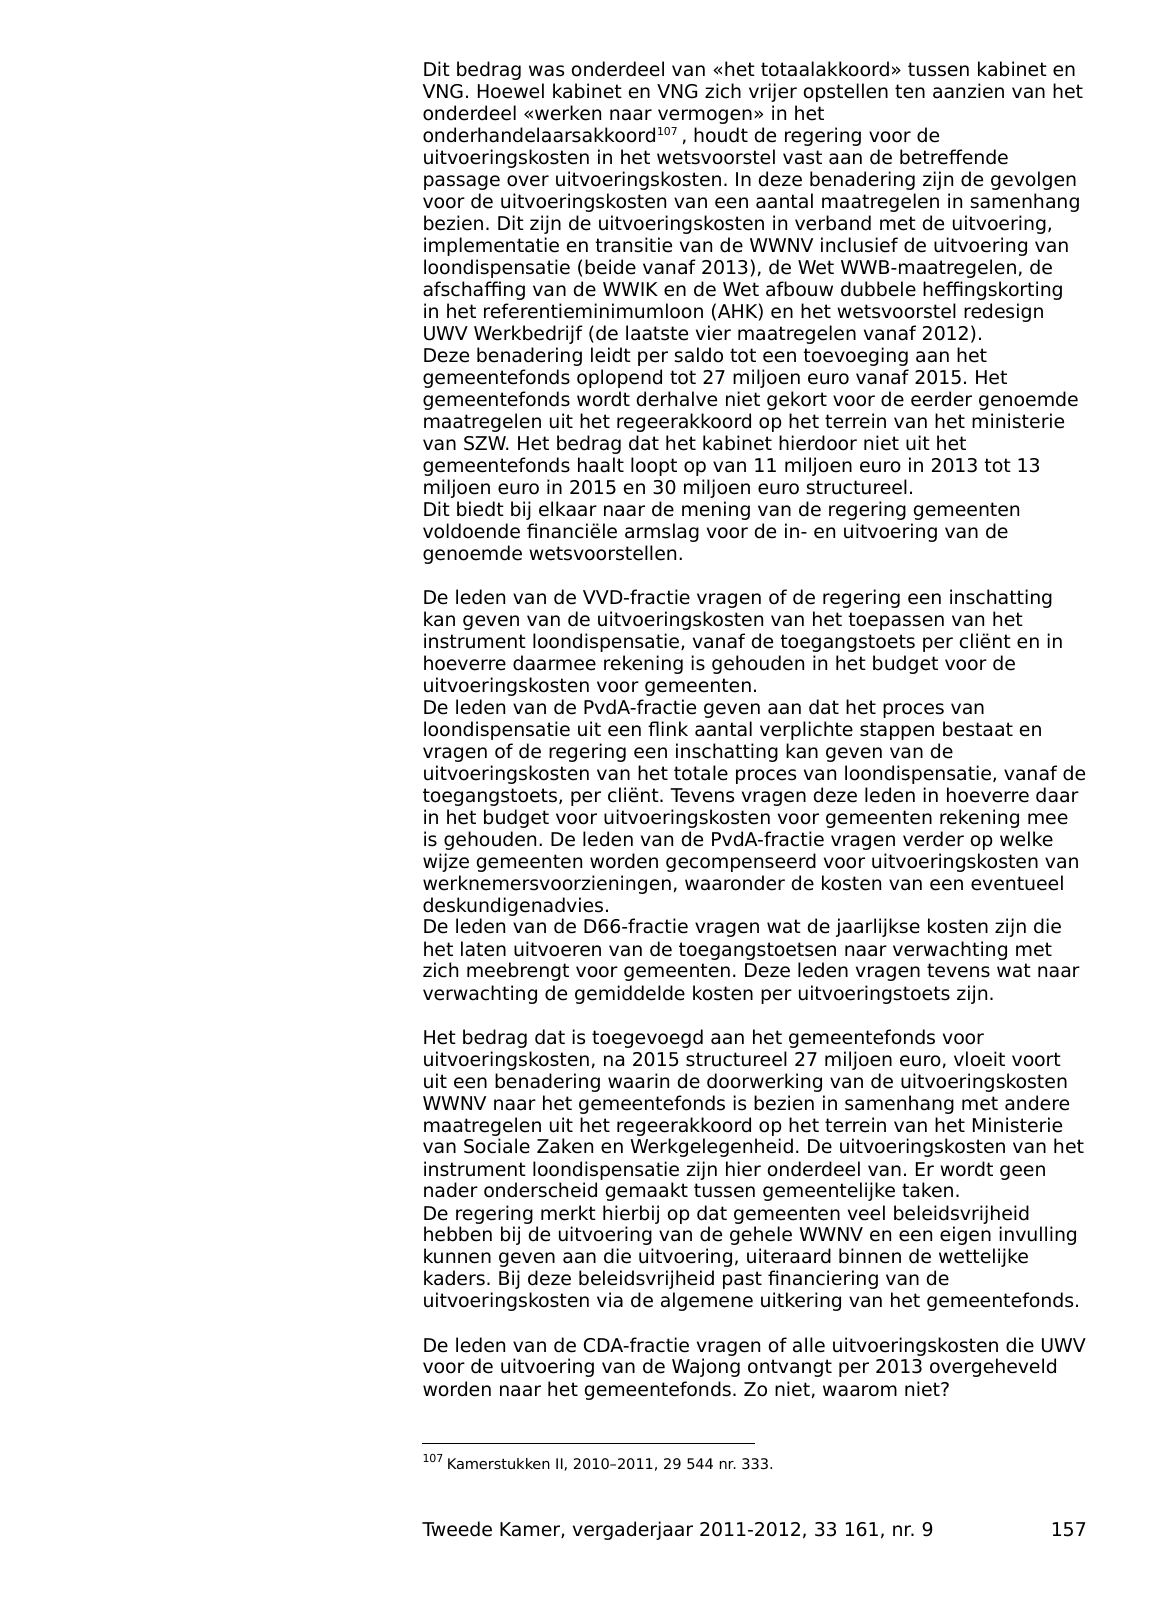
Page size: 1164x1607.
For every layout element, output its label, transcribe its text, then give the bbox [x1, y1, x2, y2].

text Kamerstukken II, 2010–2011, 29 544 nr. 333. [422, 1452, 1087, 1474]
text Dit bedrag was onderdeel van «het totaalakkoord» tussen kabinet en VNG. Hoewel kabinet en VNG zich vrijer opstellen ten aanzien van het onderdeel «werken naar vermogen» in het onderhandelaarsakkoord, houdt de regering voor de uitvoeringskosten in het wetsvoorstel vast aan de betreffende passage over uitvoeringskosten. In deze benadering zijn de gevolgen voor de uitvoeringskosten van een aantal maatregelen in samenhang bezien. Dit zijn de uitvoeringskosten in verband met de uitvoering, implementatie en transitie van de WWNV inclusief de uitvoering van loondispensatie (beide vanaf 2013), de Wet WWB-maatregelen, de afschaffing van de WWIK en de Wet afbouw dubbele heffingskorting in het referentieminimumloon (AHK) en het wetsvoorstel redesign UWV Werkbedrijf (de laatste vier maatregelen vanaf 2012). [422, 59, 1087, 345]
text Deze benadering leidt per saldo tot een toevoeging aan het gemeentefonds oplopend tot 27 miljoen euro vanaf 2015. Het gemeentefonds wordt derhalve niet gekort voor de eerder genoemde maatregelen uit het regeerakkoord op het terrein van het ministerie van SZW. Het bedrag dat het kabinet hierdoor niet uit het gemeentefonds haalt loopt op van 11 miljoen euro in 2013 tot 13 miljoen euro in 2015 en 30 miljoen euro structureel. [422, 345, 1087, 499]
text Het bedrag dat is toegevoegd aan het gemeentefonds voor uitvoeringskosten, na 2015 structureel 27 miljoen euro, vloeit voort uit een benadering waarin de doorwerking van de uitvoeringskosten WWNV naar het gemeentefonds is bezien in samenhang met andere maatregelen uit het regeerakkoord op het terrein van het Ministerie van Sociale Zaken en Werkgelegenheid. De uitvoeringskosten van het instrument loondispensatie zijn hier onderdeel van. Er wordt geen nader onderscheid gemaakt tussen gemeentelijke taken. [422, 1027, 1087, 1202]
text De leden van de CDA-fractie vragen of alle uitvoeringskosten die UWV voor de uitvoering van de Wajong ontvangt per 2013 overgeheveld worden naar het gemeentefonds. Zo niet, waarom niet? [422, 1334, 1087, 1400]
text De regering merkt hierbij op dat gemeenten veel beleidsvrijheid hebben bij de uitvoering van de gehele WWNV en een eigen invulling kunnen geven aan die uitvoering, uiteraard binnen de wettelijke kaders. Bij deze beleidsvrijheid past financiering van de uitvoeringskosten via de algemene uitkering van het gemeentefonds. [422, 1202, 1087, 1312]
text De leden van de D66-fractie vragen wat de jaarlijkse kosten zijn die het laten uitvoeren van de toegangstoetsen naar verwachting met zich meebrengt voor gemeenten. Deze leden vragen tevens wat naar verwachting de gemiddelde kosten per uitvoeringstoets zijn. [422, 916, 1087, 1004]
text De leden van de VVD-fractie vragen of de regering een inschatting kan geven van de uitvoeringskosten van het toepassen van het instrument loondispensatie, vanaf de toegangstoets per cliënt en in hoeverre daarmee rekening is gehouden in het budget voor de uitvoeringskosten voor gemeenten. [422, 587, 1087, 697]
text De leden van de PvdA-fractie geven aan dat het proces van loondispensatie uit een flink aantal verplichte stappen bestaat en vragen of de regering een inschatting kan geven van de uitvoeringskosten van het totale proces van loondispensatie, vanaf de toegangstoets, per cliënt. Tevens vragen deze leden in hoeverre daar in het budget voor uitvoeringskosten voor gemeenten rekening mee is gehouden. De leden van de PvdA-fractie vragen verder op welke wijze gemeenten worden gecompenseerd voor uitvoeringskosten van werknemersvoorzieningen, waaronder de kosten van een eventueel deskundigenadvies. [422, 697, 1087, 916]
text Dit biedt bij elkaar naar de mening van de regering gemeenten voldoende financiële armslag voor de in- en uitvoering van de genoemde wetsvoorstellen. [422, 499, 1087, 564]
